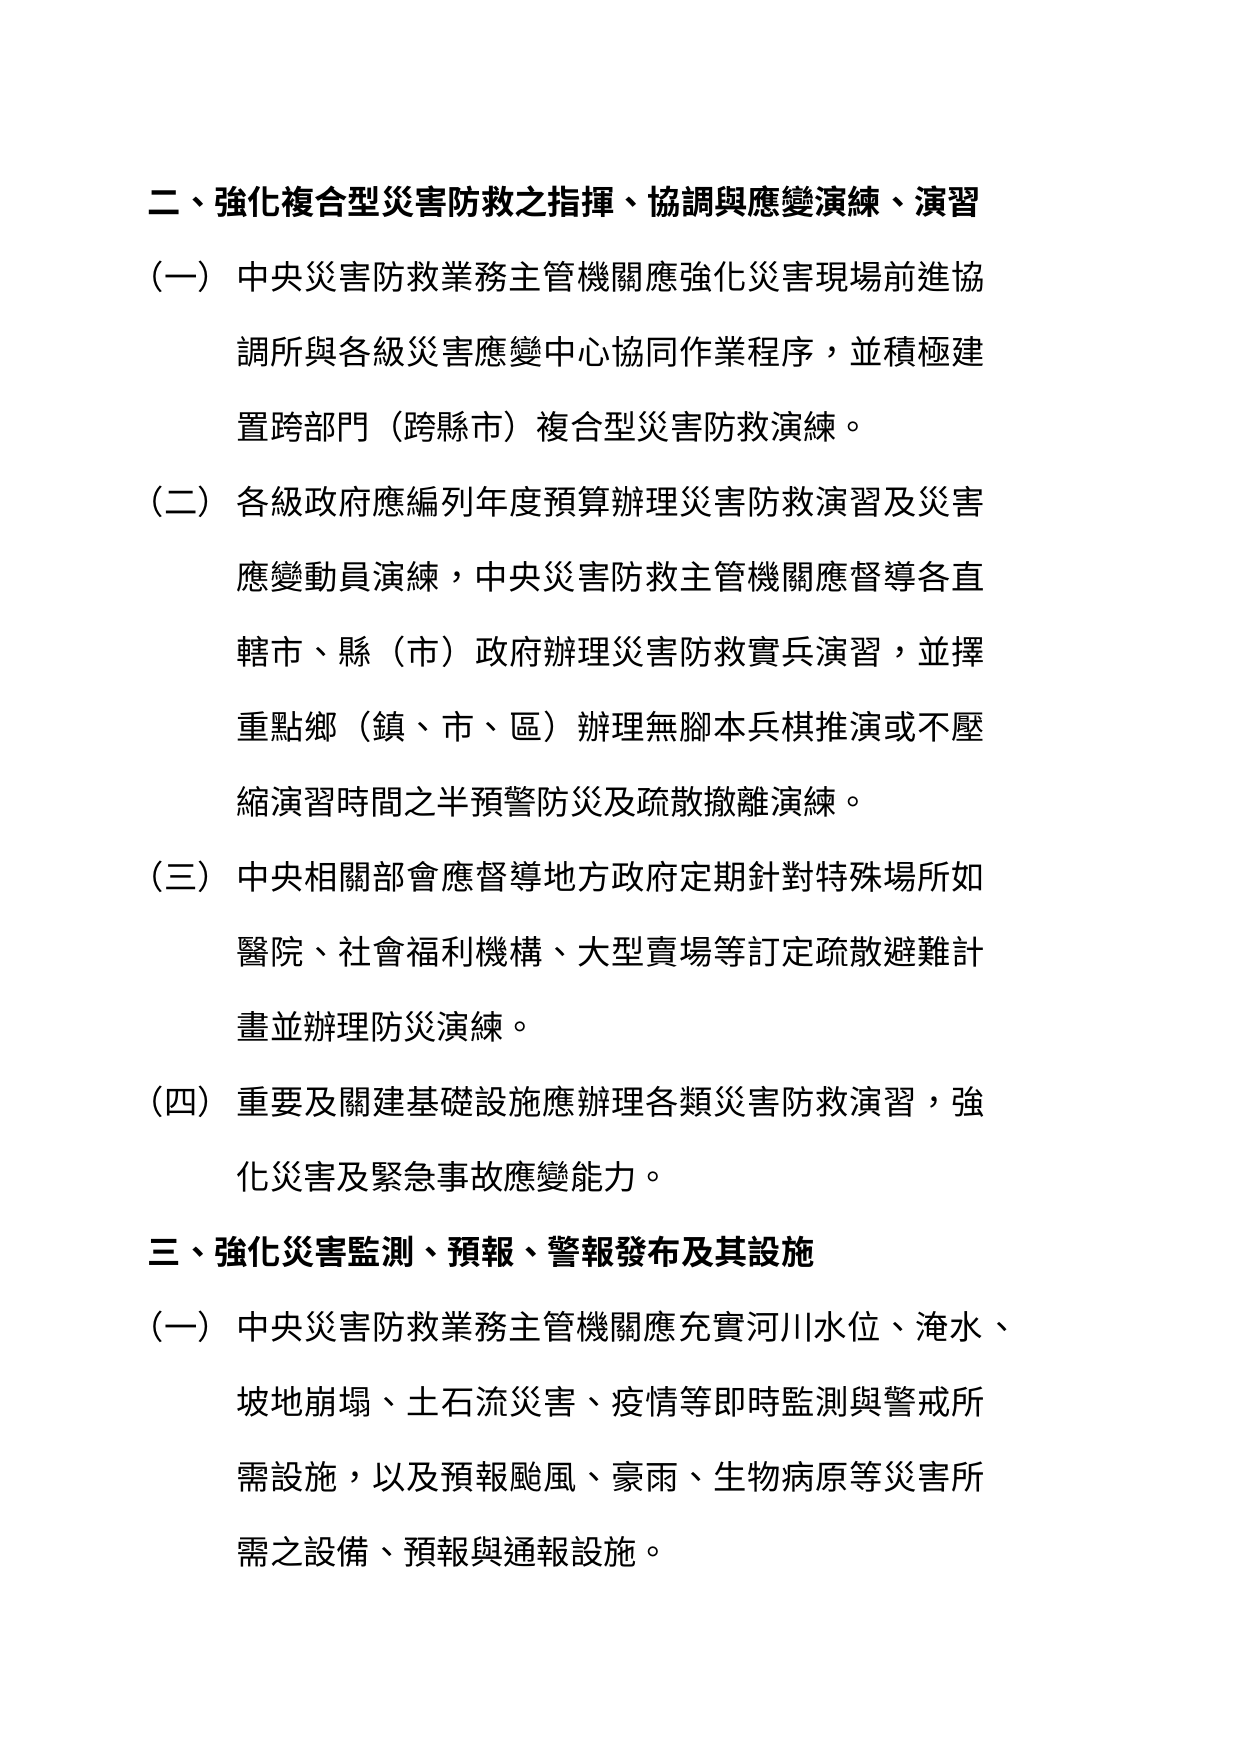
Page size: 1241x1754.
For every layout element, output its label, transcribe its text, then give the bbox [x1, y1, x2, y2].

list 中央災害防救業務主管機關應充實河川水位、淹水、坡地崩塌、土石流災害、疫情等即時監測與警戒所需設施，以及預報颱風、豪雨、生物病原等災害所需之設備、預報與通報設施。 [231, 1287, 985, 1587]
list 中央相關部會應督導地方政府定期針對特殊場所如醫院、社會福利機構、大型賣場等訂定疏散避難計畫並辦理防災演練。 [231, 837, 985, 1062]
list 中央災害防救業務主管機關應強化災害現場前進協調所與各級災害應變中心協同作業程序，並積極建置跨部門（跨縣市）複合型災害防救演練。 [231, 237, 985, 462]
list 各級政府應編列年度預算辦理災害防救演習及災害應變動員演練，中央災害防救主管機關應督導各直轄市、縣（市）政府辦理災害防救實兵演習，並擇重點鄉（鎮、市、區）辦理無腳本兵棋推演或不壓縮演習時間之半預警防災及疏散撤離演練。 [231, 462, 985, 837]
subtitle 二、強化複合型災害防救之指揮、協調與應變演練、演習 [148, 162, 985, 237]
list 重要及關建基礎設施應辦理各類災害防救演習，強化災害及緊急事故應變能力。 [231, 1062, 985, 1212]
subtitle 三、強化災害監測、預報、警報發布及其設施 [148, 1212, 985, 1287]
